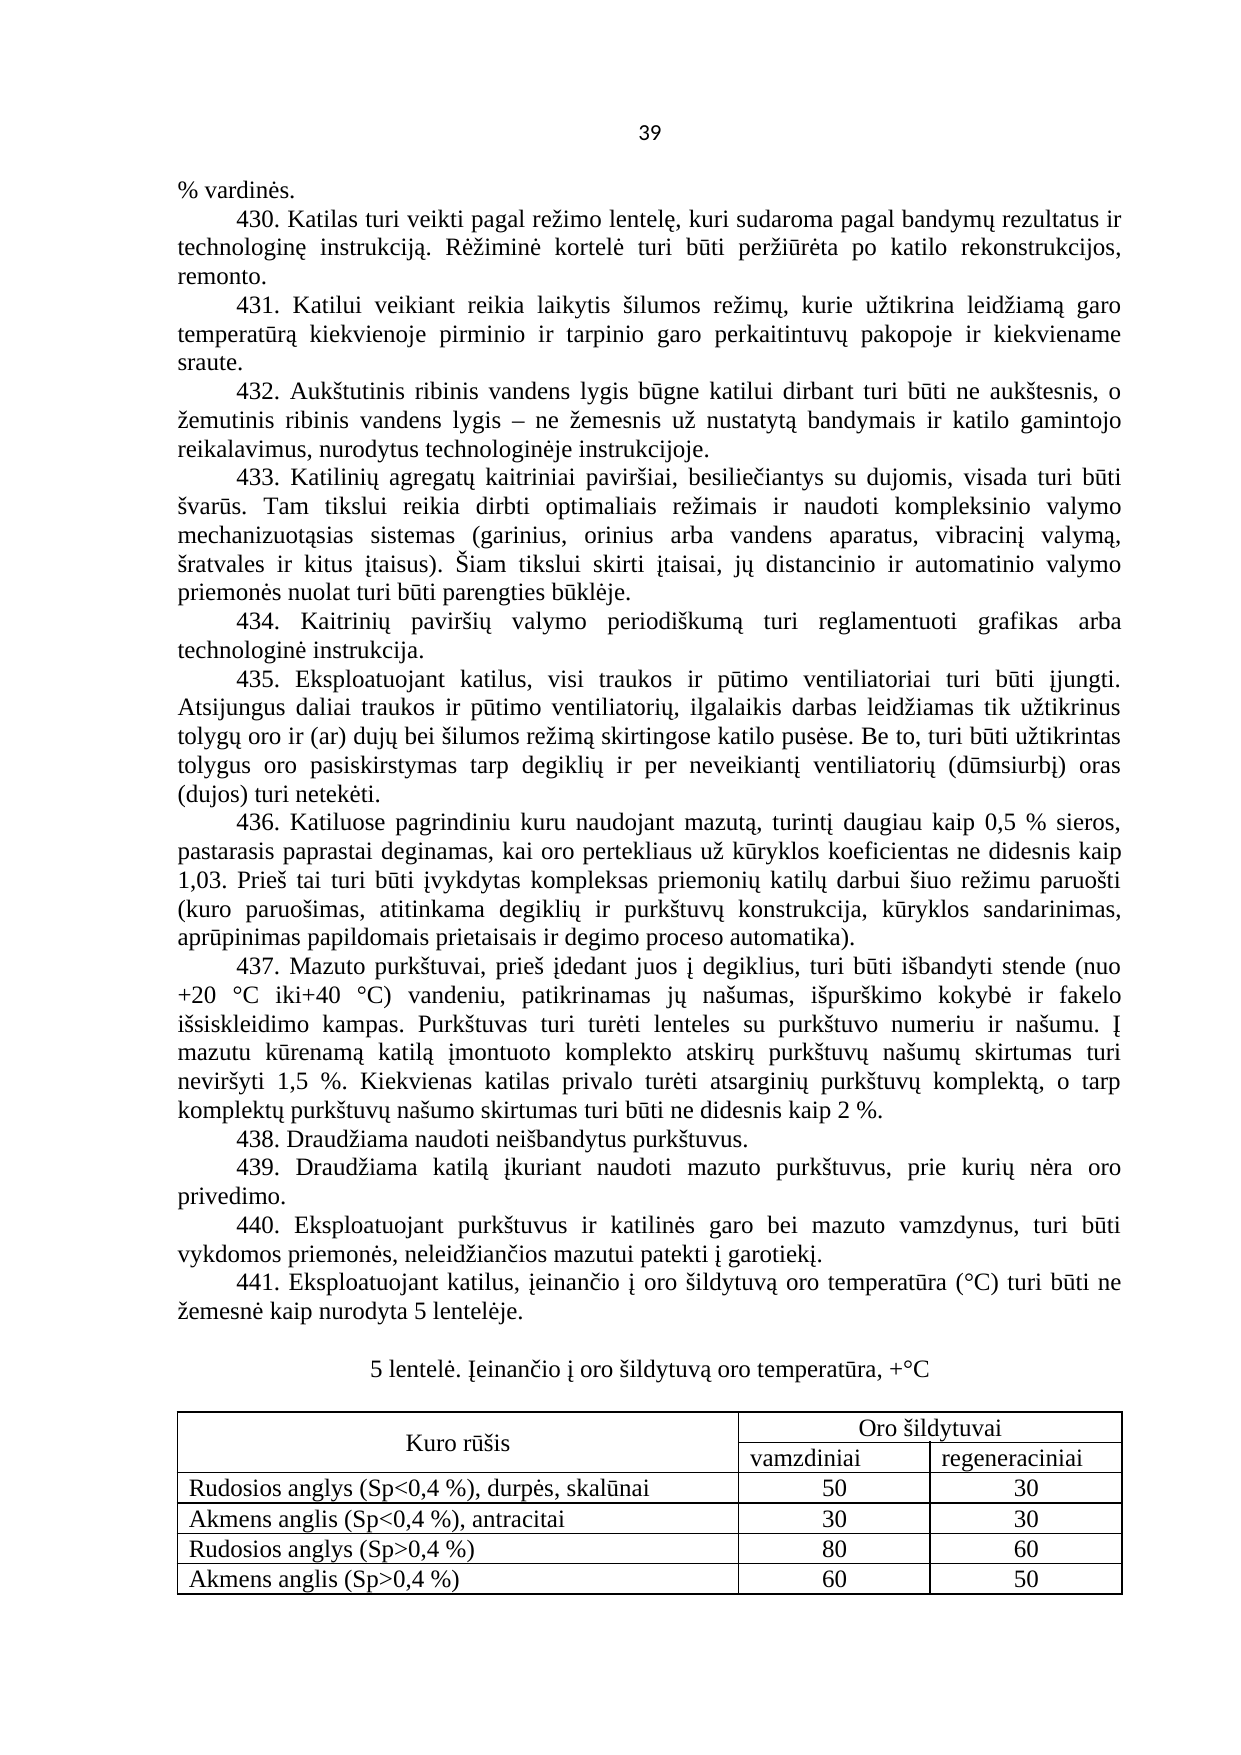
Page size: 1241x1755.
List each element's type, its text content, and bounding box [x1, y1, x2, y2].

text 430. Katilas turi veikti pagal režimo lentelę, kuri sudaroma pagal bandymų rezultatus ir technologinę instrukciją. Rėžiminė kortelė turi būti peržiūrėta po katilo rekonstrukcijos, remonto. [177, 204, 1122, 290]
table_cell vamzdiniai [739, 1443, 929, 1472]
table_cell Akmens anglis (Sp<0,4 %), antracitai [178, 1504, 738, 1532]
table_cell 50 [931, 1564, 1121, 1593]
table_header Oro šildytuvai [739, 1413, 1121, 1441]
table_cell 30 [931, 1473, 1121, 1502]
table_cell regeneraciniai [931, 1443, 1121, 1472]
text 437. Mazuto purkštuvai, prieš įdedant juos į degiklius, turi būti išbandyti stende (nuo +20 °C iki+40 °C) vandeniu, patikrinamas jų našumas, išpurškimo kokybė ir fakelo išsiskleidimo kampas. Purkštuvas turi turėti lenteles su purkštuvo numeriu ir našumu. Į mazutu kūrenamą katilą įmontuoto komplekto atskirų purkštuvų našumų skirtumas turi neviršyti 1,5 %. Kiekvienas katilas privalo turėti atsarginių purkštuvų komplektą, o tarp komplektų purkštuvų našumo skirtumas turi būti ne didesnis kaip 2 %. [177, 951, 1122, 1124]
text 434. Kaitrinių paviršių valymo periodiškumą turi reglamentuoti grafikas arba technologinė instrukcija. [177, 606, 1122, 664]
text 431. Katilui veikiant reikia laikytis šilumos režimų, kurie užtikrina leidžiamą garo temperatūrą kiekvienoje pirminio ir tarpinio garo perkaitintuvų pakopoje ir kiekviename sraute. [177, 290, 1122, 376]
table_cell 30 [739, 1504, 929, 1532]
table_cell Rudosios anglys (Sp>0,4 %) [178, 1534, 738, 1563]
text 5 lentelė. Įeinančio į oro šildytuvą oro temperatūra, +°C [177, 1354, 1122, 1382]
table_cell Akmens anglis (Sp>0,4 %) [178, 1564, 738, 1593]
table_cell 50 [739, 1473, 929, 1502]
table_cell 60 [739, 1564, 929, 1593]
text 433. Katilinių agregatų kaitriniai paviršiai, besiliečiantys su dujomis, visada turi būti švarūs. Tam tikslui reikia dirbti optimaliais režimais ir naudoti kompleksinio valymo mechanizuotąsias sistemas (garinius, orinius arba vandens aparatus, vibracinį valymą, šratvales ir kitus įtaisus). Šiam tikslui skirti įtaisai, jų distancinio ir automatinio valymo priemonės nuolat turi būti parengties būklėje. [177, 462, 1122, 606]
table_cell 30 [931, 1504, 1121, 1532]
text % vardinės. [177, 175, 1122, 204]
text 441. Eksploatuojant katilus, įeinančio į oro šildytuvą oro temperatūra (°C) turi būti ne žemesnė kaip nurodyta 5 lentelėje. [177, 1267, 1122, 1325]
text 439. Draudžiama katilą įkuriant naudoti mazuto purkštuvus, prie kurių nėra oro privedimo. [177, 1152, 1122, 1210]
text 438. Draudžiama naudoti neišbandytus purkštuvus. [177, 1124, 1122, 1152]
text 432. Aukštutinis ribinis vandens lygis būgne katilui dirbant turi būti ne aukštesnis, o žemutinis ribinis vandens lygis – ne žemesnis už nustatytą bandymais ir katilo gamintojo reikalavimus, nurodytus technologinėje instrukcijoje. [177, 376, 1122, 462]
text 436. Katiluose pagrindiniu kuru naudojant mazutą, turintį daugiau kaip 0,5 % sieros, pastarasis paprastai deginamas, kai oro pertekliaus už kūryklos koeficientas ne didesnis kaip 1,03. Prieš tai turi būti įvykdytas kompleksas priemonių katilų darbui šiuo režimu paruošti (kuro paruošimas, atitinkama degiklių ir purkštuvų konstrukcija, kūryklos sandarinimas, aprūpinimas papildomais prietaisais ir degimo proceso automatika). [177, 807, 1122, 951]
table_header Kuro rūšis [178, 1413, 738, 1472]
text 440. Eksploatuojant purkštuvus ir katilinės garo bei mazuto vamzdynus, turi būti vykdomos priemonės, neleidžiančios mazutui patekti į garotiekį. [177, 1210, 1122, 1267]
table_cell Rudosios anglys (Sp<0,4 %), durpės, skalūnai [178, 1473, 738, 1502]
table_cell 60 [931, 1534, 1121, 1563]
table_cell 80 [739, 1534, 929, 1563]
text 435. Eksploatuojant katilus, visi traukos ir pūtimo ventiliatoriai turi būti įjungti. Atsijungus daliai traukos ir pūtimo ventiliatorių, ilgalaikis darbas leidžiamas tik užtikrinus tolygų oro ir (ar) dujų bei šilumos režimą skirtingose katilo pusėse. Be to, turi būti užtikrintas tolygus oro pasiskirstymas tarp degiklių ir per neveikiantį ventiliatorių (dūmsiurbį) oras (dujos) turi netekėti. [177, 664, 1122, 807]
